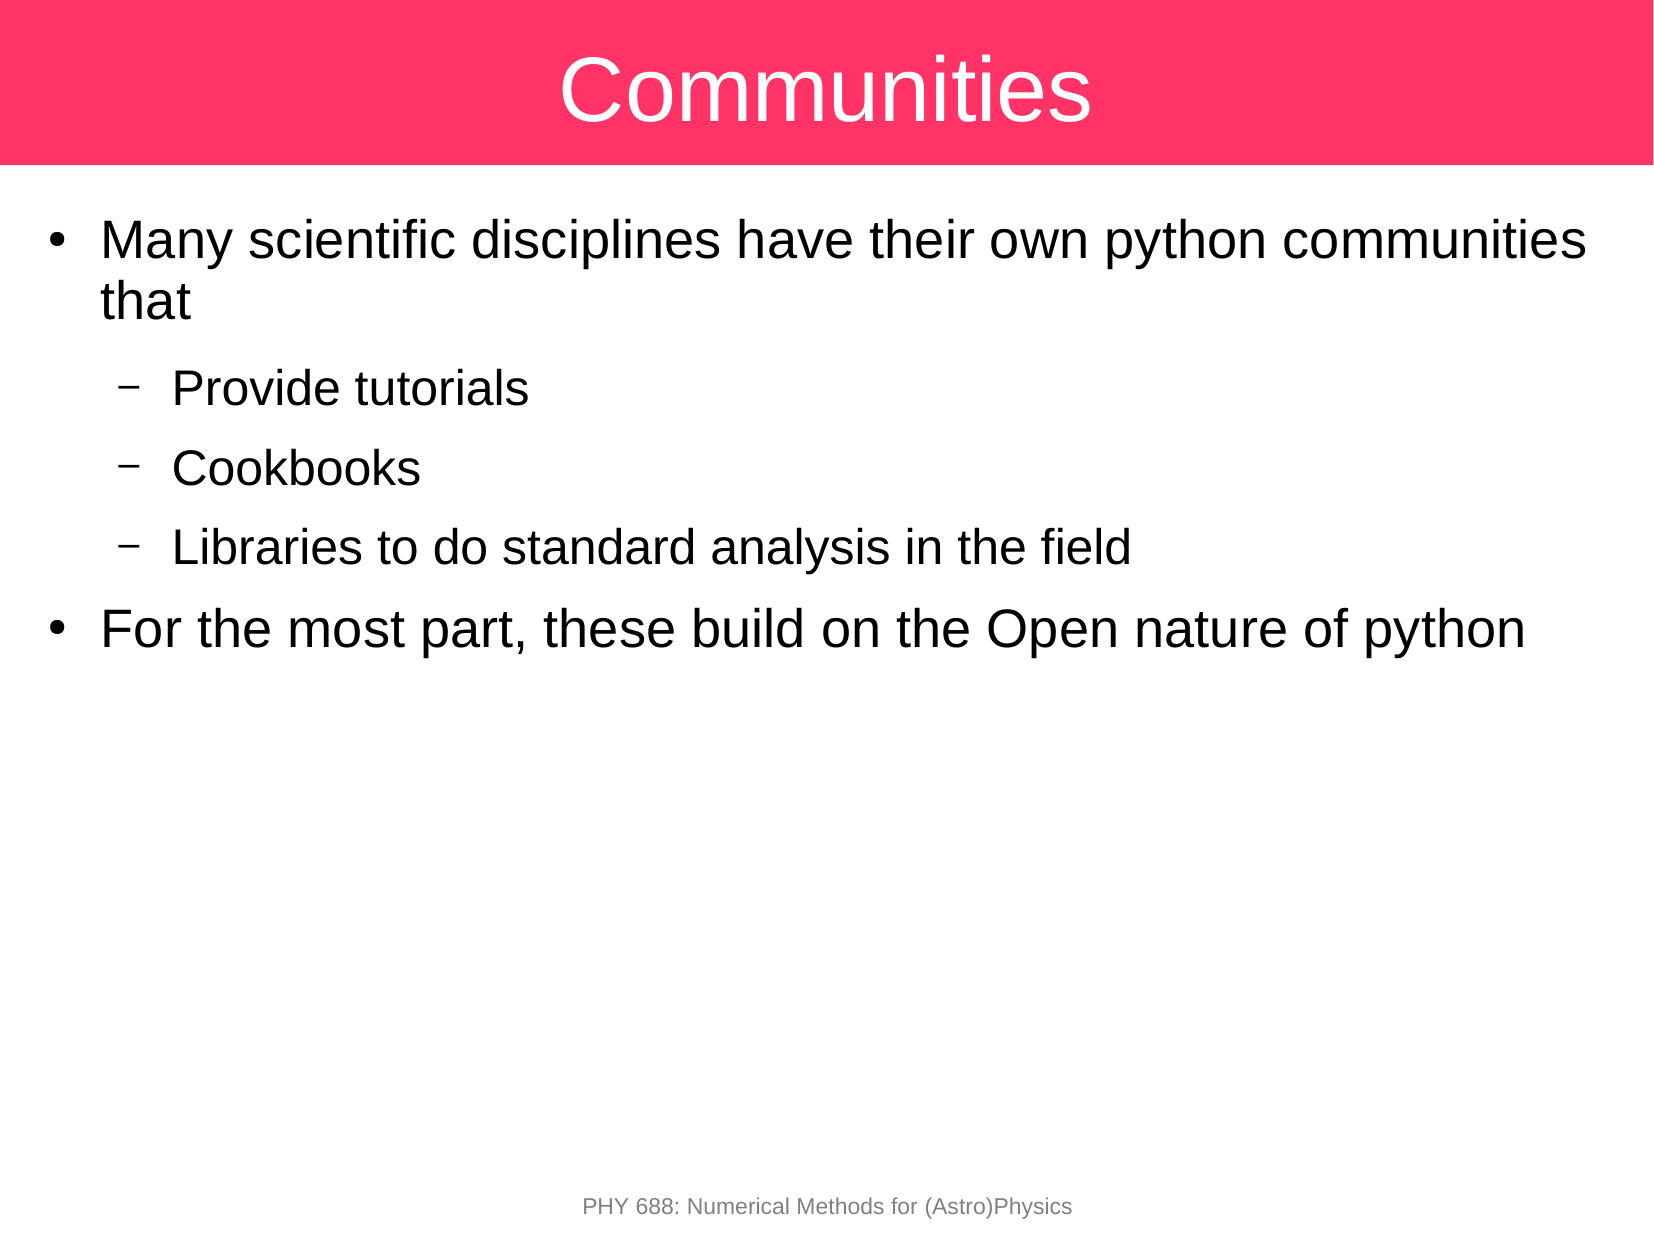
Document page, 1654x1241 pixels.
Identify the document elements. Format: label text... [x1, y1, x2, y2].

title Communities [82, 31, 1571, 148]
list Many scientific disciplines have their own python communities that Provide tutorials Cookbooks Libraries to do standard analysis in the field For the most part, these build on the Open nature of python [30, 210, 1621, 930]
